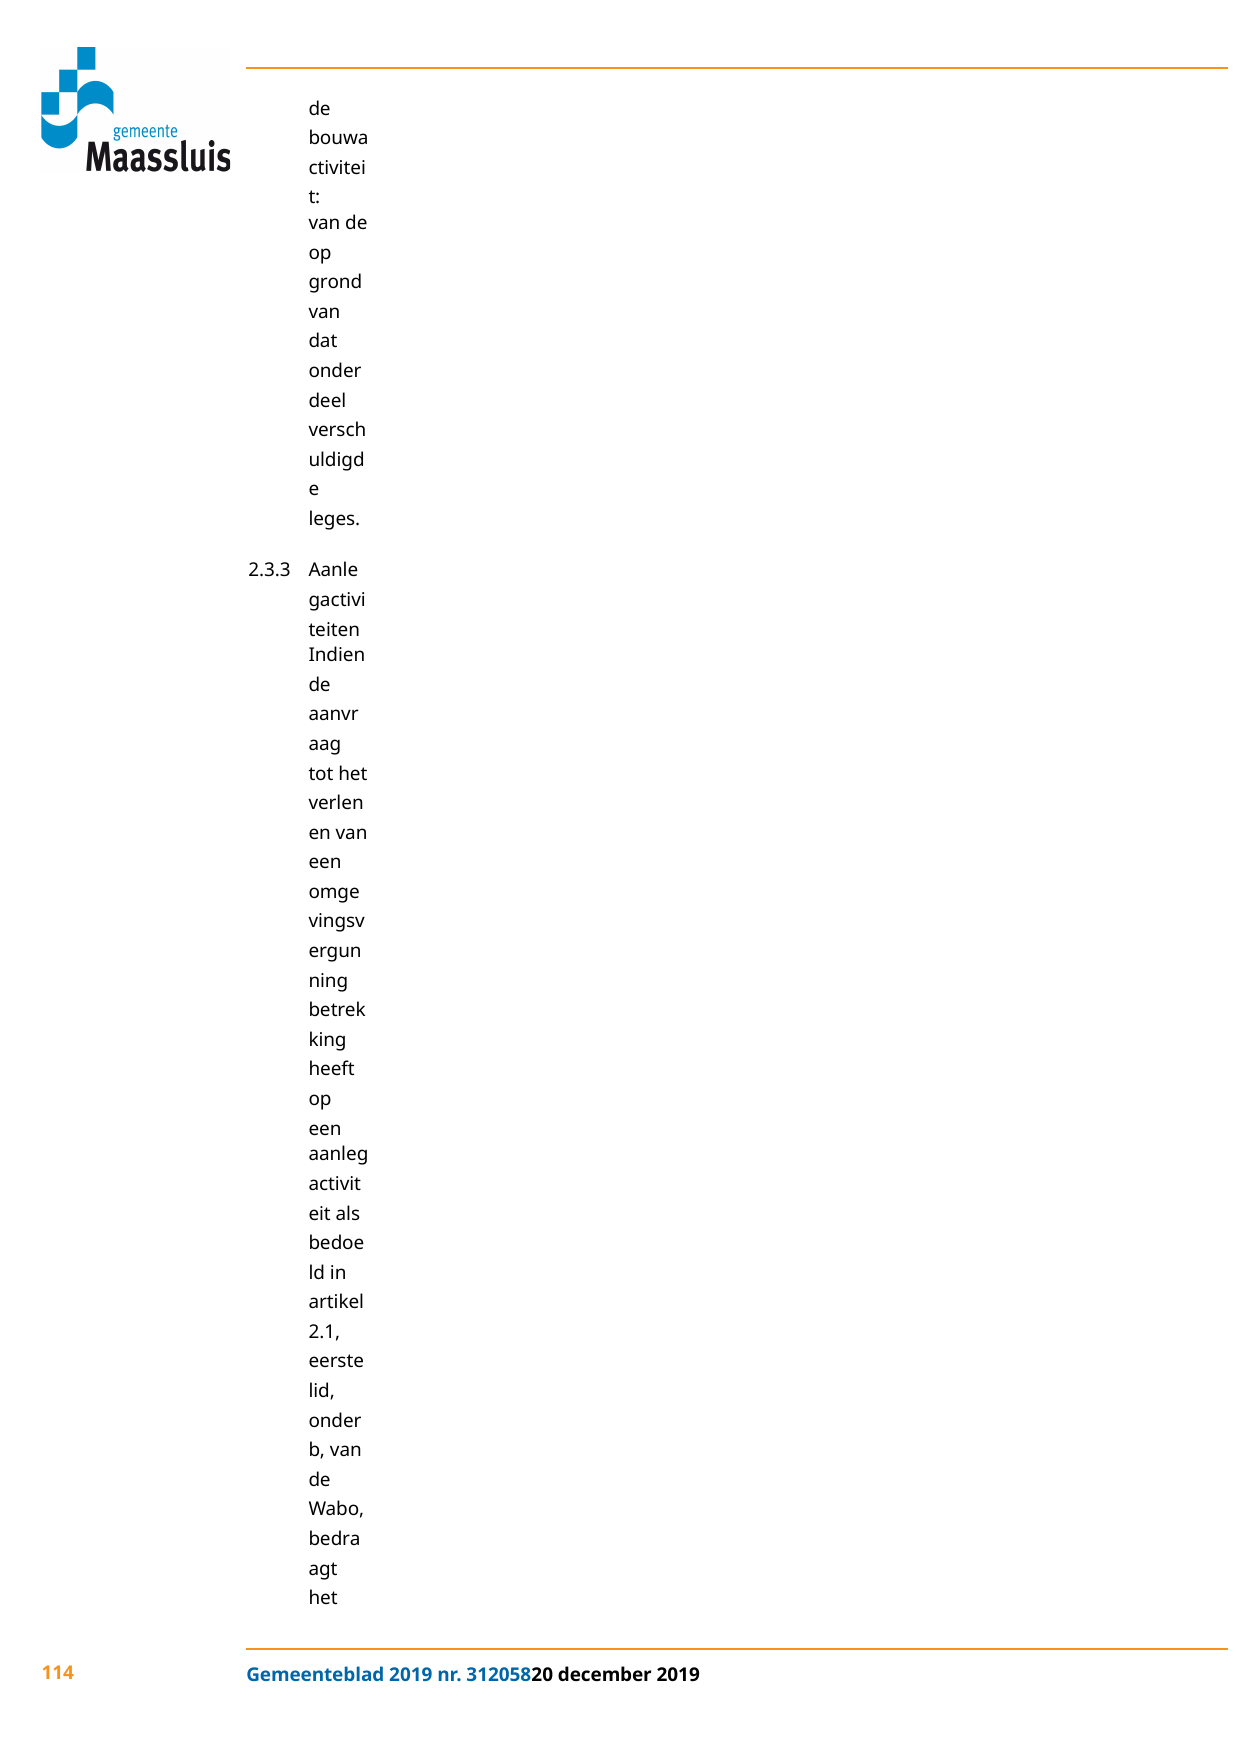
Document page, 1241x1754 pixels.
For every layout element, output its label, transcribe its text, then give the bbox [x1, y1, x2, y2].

table_cell [429, 1141, 489, 1610]
table_cell [369, 641, 429, 1141]
table_cell Aanlegactiviteiten [308, 557, 368, 641]
table_cell aanlegactiviteit als bedoeld in artikel 2.1, eerste lid, onder b, van de Wabo, bedraagt het [308, 1141, 368, 1610]
table_cell [489, 557, 549, 641]
table_cell Indien de aanvraag tot het verlenen van een omgevingsvergunning betrekking heeft op een [308, 641, 368, 1141]
table_cell [369, 1141, 429, 1610]
table_cell [369, 531, 429, 557]
table_cell [248, 95, 308, 209]
table_cell [248, 641, 308, 1141]
table_cell [248, 531, 308, 557]
table_cell [369, 95, 429, 209]
table_cell [248, 209, 308, 531]
table_cell [489, 641, 549, 1141]
table_cell [429, 209, 489, 531]
picture [41, 47, 231, 172]
table_cell [489, 209, 549, 531]
table_cell [429, 641, 489, 1141]
table_cell [248, 1141, 308, 1610]
table_cell 2.3.3 [248, 557, 308, 641]
table_cell [429, 557, 489, 641]
table_cell [369, 557, 429, 641]
table_cell [489, 1141, 549, 1610]
table_cell [489, 95, 549, 209]
table_cell [369, 209, 429, 531]
picture [41, 47, 77, 92]
table_cell de bouwactiviteit: [308, 95, 368, 209]
table_cell [489, 531, 549, 557]
table_cell van de op grond van dat onderdeel verschuldigde leges. [308, 209, 368, 531]
table_cell [429, 531, 489, 557]
table_cell [308, 531, 368, 557]
table_cell [429, 95, 489, 209]
